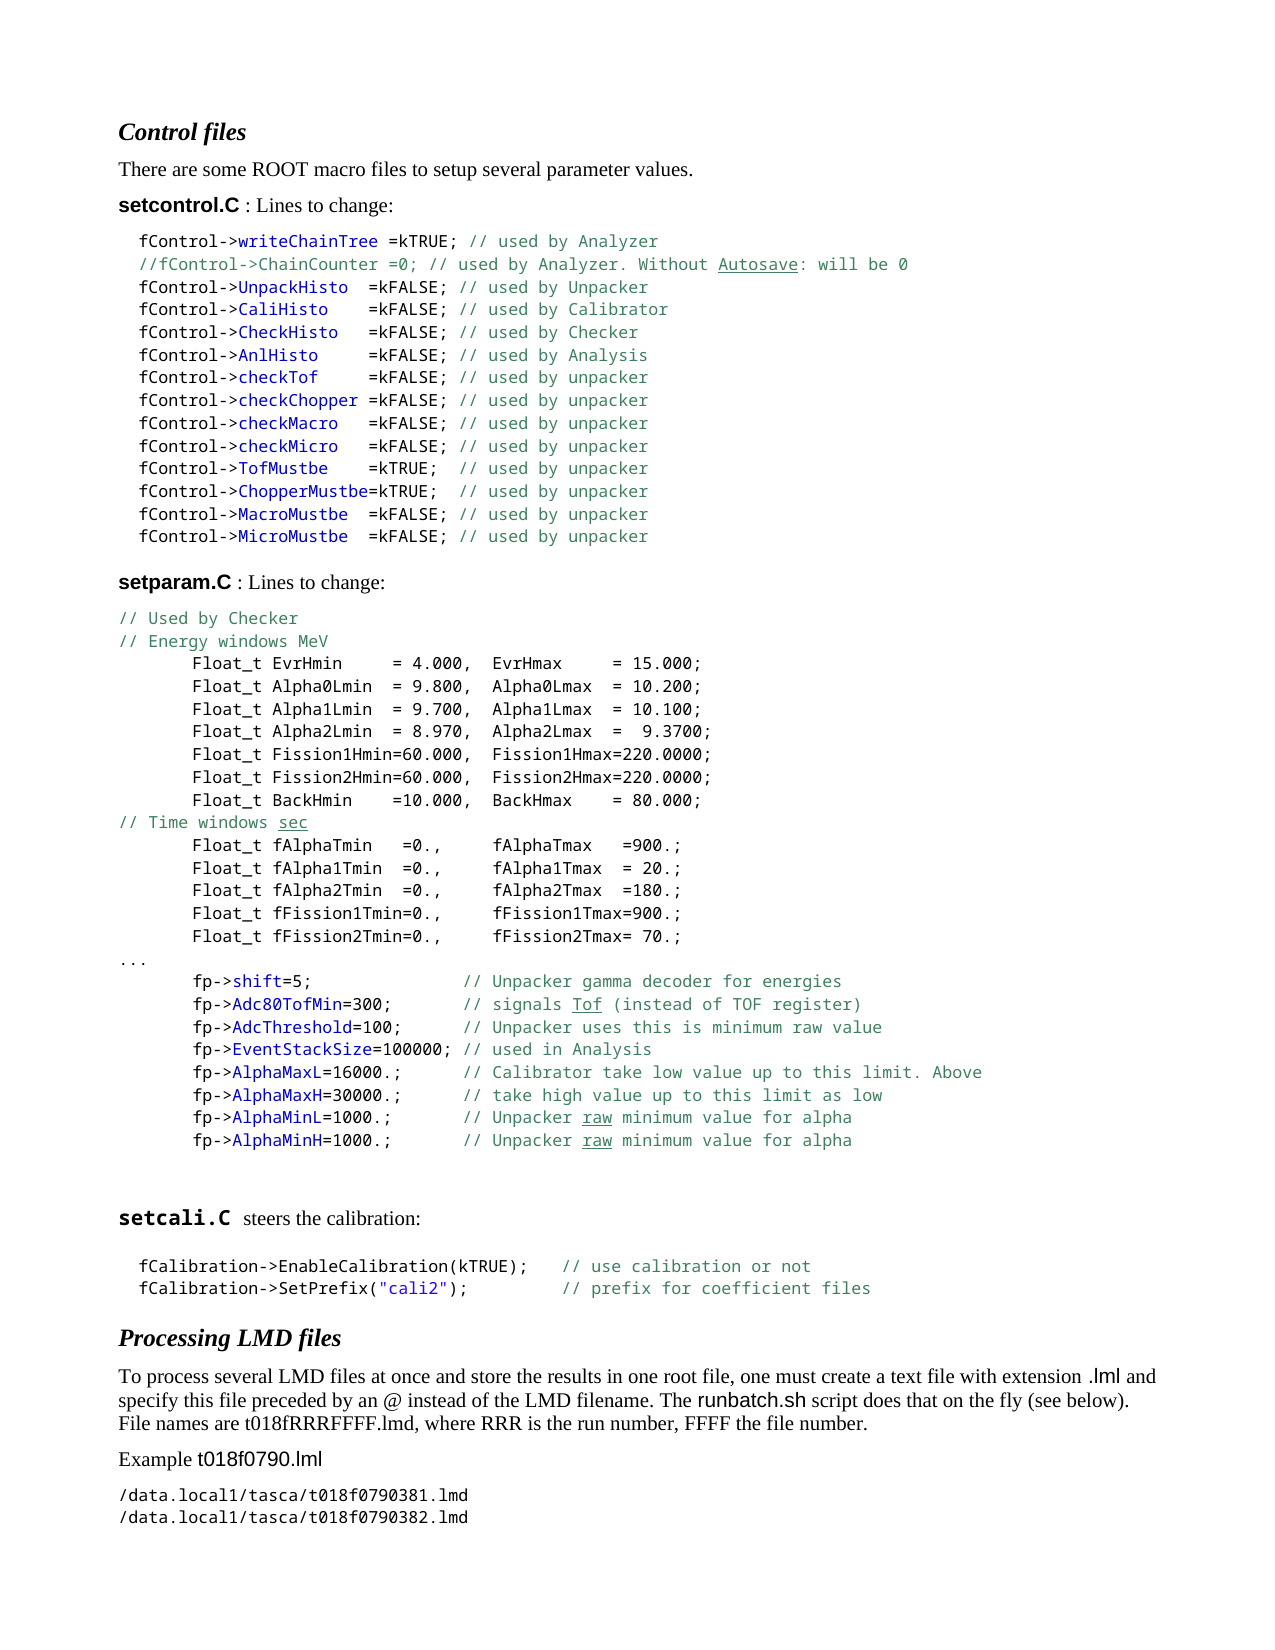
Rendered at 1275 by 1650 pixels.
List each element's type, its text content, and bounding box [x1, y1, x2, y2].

text fControl->AnlHisto =kFALSE; // used by Analysis [118, 343, 1157, 366]
subtitle Control files [118, 118, 1157, 146]
text Float_t fAlpha1Tmin =0., fAlpha1Tmax = 20.; [118, 856, 1157, 879]
text fControl->MacroMustbe =kFALSE; // used by unpacker [118, 502, 1157, 525]
text fControl->UnpackHisto =kFALSE; // used by Unpacker [118, 275, 1157, 298]
text setparam.C : Lines to change: [118, 571, 1157, 594]
text fControl->writeChainTree =kTRUE; // used by Analyzer [118, 230, 1157, 253]
text fControl->checkChopper =kFALSE; // used by unpacker [118, 389, 1157, 412]
text To process several LMD files at once and store the results in one root file, one must create a text file with extension .lml and specify this file preceded by an @ instead of the LMD filename. The runbatch.sh script does that on the fly (see below). File names are t018fRRRFFFF.lmd, where RRR is the run number, FFFF the file number. [118, 1365, 1157, 1435]
text fControl->checkMicro =kFALSE; // used by unpacker [118, 434, 1157, 457]
text fp->AlphaMaxH=30000.; // take high value up to this limit as low [118, 1083, 1157, 1106]
text fCalibration->EnableCalibration(kTRUE); // use calibration or not [118, 1254, 1157, 1277]
text Float_t BackHmin =10.000, BackHmax = 80.000; [118, 788, 1157, 811]
text fp->AlphaMinL=1000.; // Unpacker raw minimum value for alpha [118, 1106, 1157, 1129]
text fCalibration->SetPrefix("cali2"); // prefix for coefficient files [118, 1277, 1157, 1299]
text Float_t Alpha2Lmin = 8.970, Alpha2Lmax = 9.3700; [118, 720, 1157, 743]
text fControl->CaliHisto =kFALSE; // used by Calibrator [118, 298, 1157, 321]
text Float_t Fission2Hmin=60.000, Fission2Hmax=220.0000; [118, 765, 1157, 788]
text fControl->TofMustbe =kTRUE; // used by unpacker [118, 457, 1157, 480]
text Float_t Fission1Hmin=60.000, Fission1Hmax=220.0000; [118, 743, 1157, 765]
text ... [118, 947, 1157, 970]
text // Energy windows MeV [118, 629, 1157, 652]
text fControl->checkMacro =kFALSE; // used by unpacker [118, 412, 1157, 434]
text setcali.C steers the calibration: [118, 1203, 1157, 1231]
text Float_t EvrHmin = 4.000, EvrHmax = 15.000; [118, 652, 1157, 674]
text /data.local1/tasca/t018f0790381.lmd /data.local1/tasca/t018f0790382.lmd [118, 1483, 1157, 1529]
text fp->AlphaMinH=1000.; // Unpacker raw minimum value for alpha [118, 1129, 1157, 1151]
text Example t018f0790.lml [118, 1447, 1157, 1471]
text fControl->CheckHisto =kFALSE; // used by Checker [118, 321, 1157, 343]
subtitle Processing LMD files [118, 1324, 1157, 1352]
text Float_t Alpha0Lmin = 9.800, Alpha0Lmax = 10.200; [118, 674, 1157, 697]
text setcontrol.C : Lines to change: [118, 194, 1157, 217]
text // Used by Checker [118, 606, 1157, 629]
text fControl->ChopperMustbe=kTRUE; // used by unpacker [118, 480, 1157, 502]
text fControl->checkTof =kFALSE; // used by unpacker [118, 366, 1157, 389]
text fp->EventStackSize=100000; // used in Analysis [118, 1038, 1157, 1061]
text There are some ROOT macro files to setup several parameter values. [118, 158, 1157, 181]
text Float_t fFission2Tmin=0., fFission2Tmax= 70.; [118, 924, 1157, 947]
text // Time windows sec [118, 811, 1157, 833]
text //fControl->ChainCounter =0; // used by Analyzer. Without Autosave: will be 0 [118, 253, 1157, 275]
text fp->shift=5; // Unpacker gamma decoder for energies [118, 970, 1157, 992]
text fp->Adc80TofMin=300; // signals Tof (instead of TOF register) [118, 992, 1157, 1015]
text fp->AdcThreshold=100; // Unpacker uses this is minimum raw value [118, 1015, 1157, 1038]
text Float_t fFission1Tmin=0., fFission1Tmax=900.; [118, 902, 1157, 924]
text Float_t fAlpha2Tmin =0., fAlpha2Tmax =180.; [118, 879, 1157, 902]
text fp->AlphaMaxL=16000.; // Calibrator take low value up to this limit. Above [118, 1061, 1157, 1083]
text Float_t fAlphaTmin =0., fAlphaTmax =900.; [118, 833, 1157, 856]
text Float_t Alpha1Lmin = 9.700, Alpha1Lmax = 10.100; [118, 697, 1157, 720]
text fControl->MicroMustbe =kFALSE; // used by unpacker [118, 525, 1157, 548]
